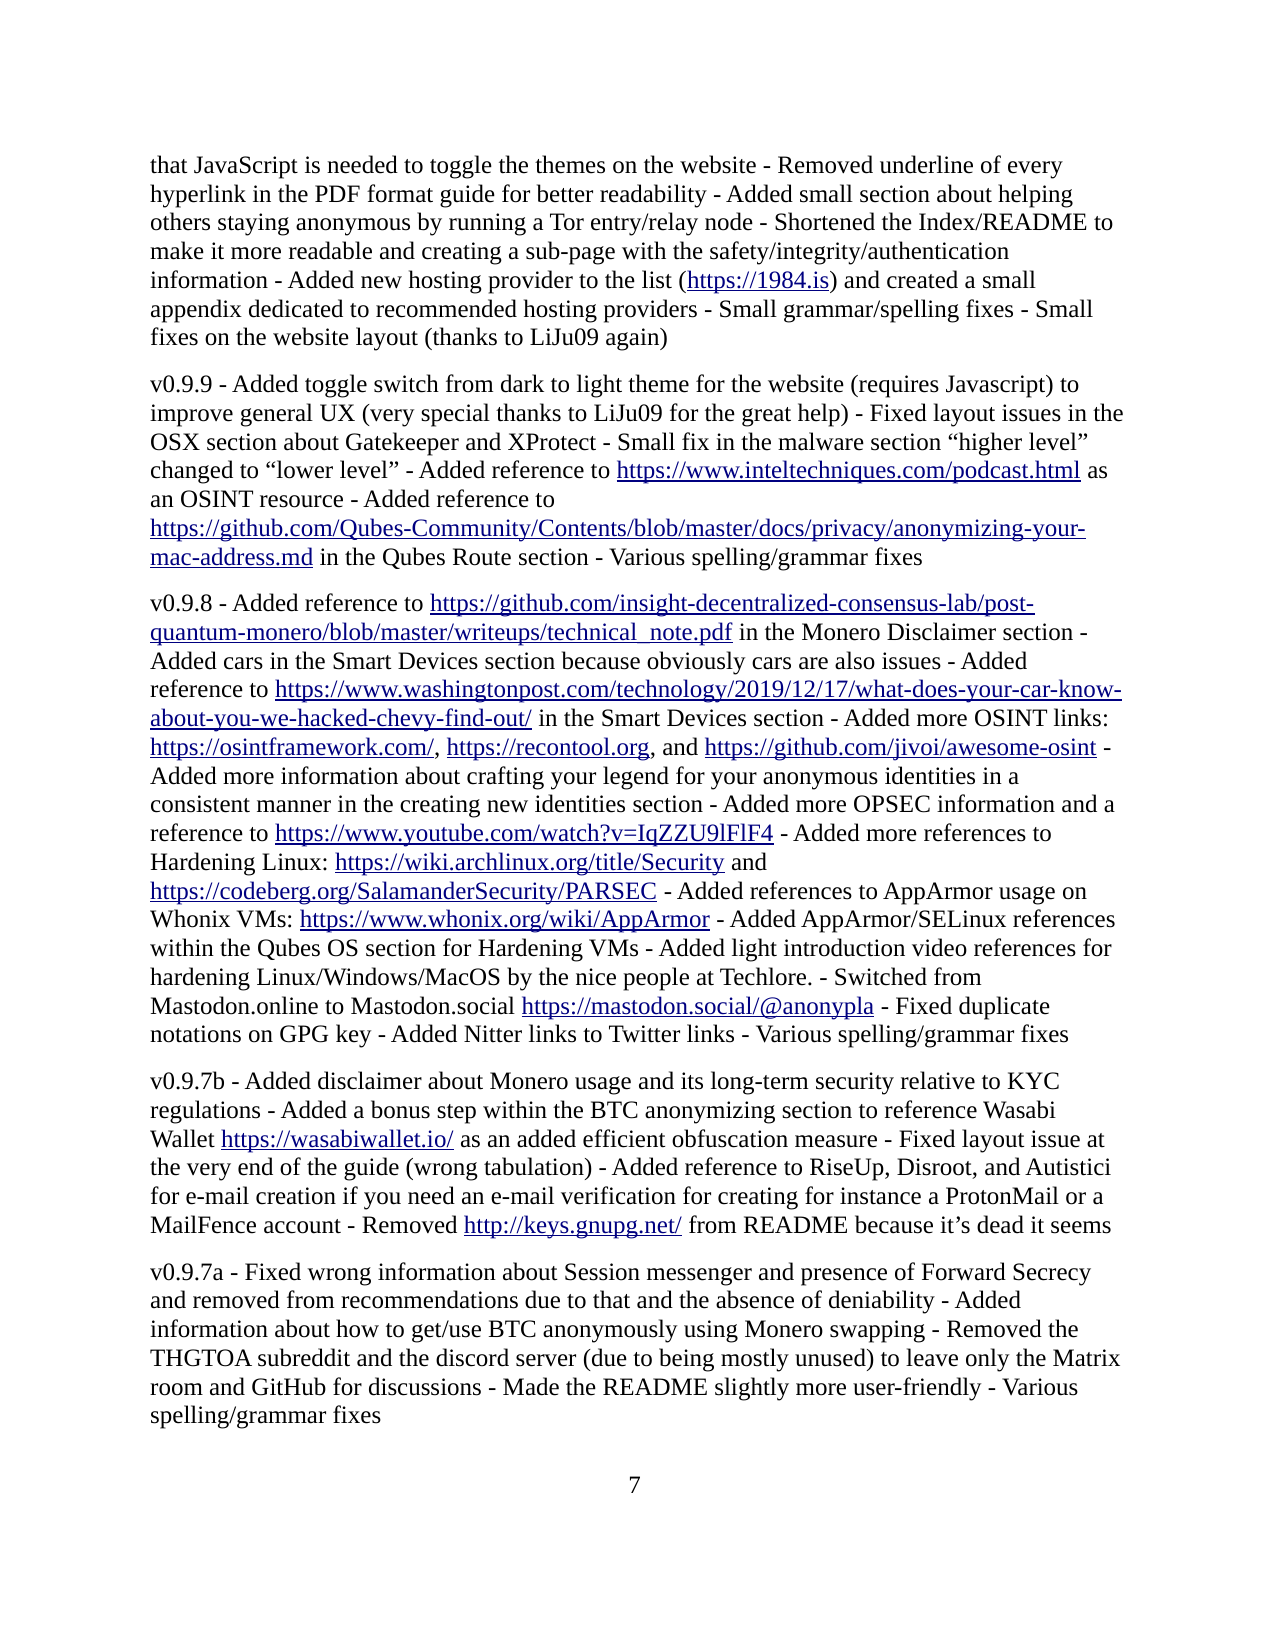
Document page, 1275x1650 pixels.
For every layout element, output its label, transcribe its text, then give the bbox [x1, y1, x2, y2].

text that JavaScript is needed to toggle the themes on the website - Removed underline of every hyperlink in the PDF format guide for better readability - Added small section about helping others staying anonymous by running a Tor entry/relay node - Shortened the Index/README to make it more readable and creating a sub-page with the safety/integrity/authentication information - Added new hosting provider to the list (https://1984.is) and created a small appendix dedicated to recommended hosting providers - Small grammar/spelling fixes - Small fixes on the website layout (thanks to LiJu09 again) [150, 150, 1125, 351]
text v0.9.9 - Added toggle switch from dark to light theme for the website (requires Javascript) to improve general UX (very special thanks to LiJu09 for the great help) - Fixed layout issues in the OSX section about Gatekeeper and XProtect - Small fix in the malware section “higher level” changed to “lower level” - Added reference to https://www.inteltechniques.com/podcast.html as an OSINT resource - Added reference to https://github.com/Qubes-Community/Contents/blob/master/docs/privacy/anonymizing-your-mac-address.md in the Qubes Route section - Various spelling/grammar fixes [150, 369, 1125, 570]
text v0.9.8 - Added reference to https://github.com/insight-decentralized-consensus-lab/post-quantum-monero/blob/master/writeups/technical_note.pdf in the Monero Disclaimer section - Added cars in the Smart Devices section because obviously cars are also issues - Added reference to https://www.washingtonpost.com/technology/2019/12/17/what-does-your-car-know-about-you-we-hacked-chevy-find-out/ in the Smart Devices section - Added more OSINT links: https://osintframework.com/, https://recontool.org, and https://github.com/jivoi/awesome-osint - Added more information about crafting your legend for your anonymous identities in a consistent manner in the creating new identities section - Added more OPSEC information and a reference to https://www.youtube.com/watch?v=IqZZU9lFlF4 - Added more references to Hardening Linux: https://wiki.archlinux.org/title/Security and https://codeberg.org/SalamanderSecurity/PARSEC - Added references to AppArmor usage on Whonix VMs: https://www.whonix.org/wiki/AppArmor - Added AppArmor/SELinux references within the Qubes OS section for Hardening VMs - Added light introduction video references for hardening Linux/Windows/MacOS by the nice people at Techlore. - Switched from Mastodon.online to Mastodon.social https://mastodon.social/@anonypla - Fixed duplicate notations on GPG key - Added Nitter links to Twitter links - Various spelling/grammar fixes [150, 588, 1125, 1048]
text v0.9.7a - Fixed wrong information about Session messenger and presence of Forward Secrecy and removed from recommendations due to that and the absence of deniability - Added information about how to get/use BTC anonymously using Monero swapping - Removed the THGTOA subreddit and the discord server (due to being mostly unused) to leave only the Matrix room and GitHub for discussions - Made the README slightly more user-friendly - Various spelling/grammar fixes [150, 1257, 1125, 1429]
text v0.9.7b - Added disclaimer about Monero usage and its long-term security relative to KYC regulations - Added a bonus step within the BTC anonymizing section to reference Wasabi Wallet https://wasabiwallet.io/ as an added efficient obfuscation measure - Fixed layout issue at the very end of the guide (wrong tabulation) - Added reference to RiseUp, Disroot, and Autistici for e-mail creation if you need an e-mail verification for creating for instance a ProtonMail or a MailFence account - Removed http://keys.gnupg.net/ from README because it’s dead it seems [150, 1066, 1125, 1239]
